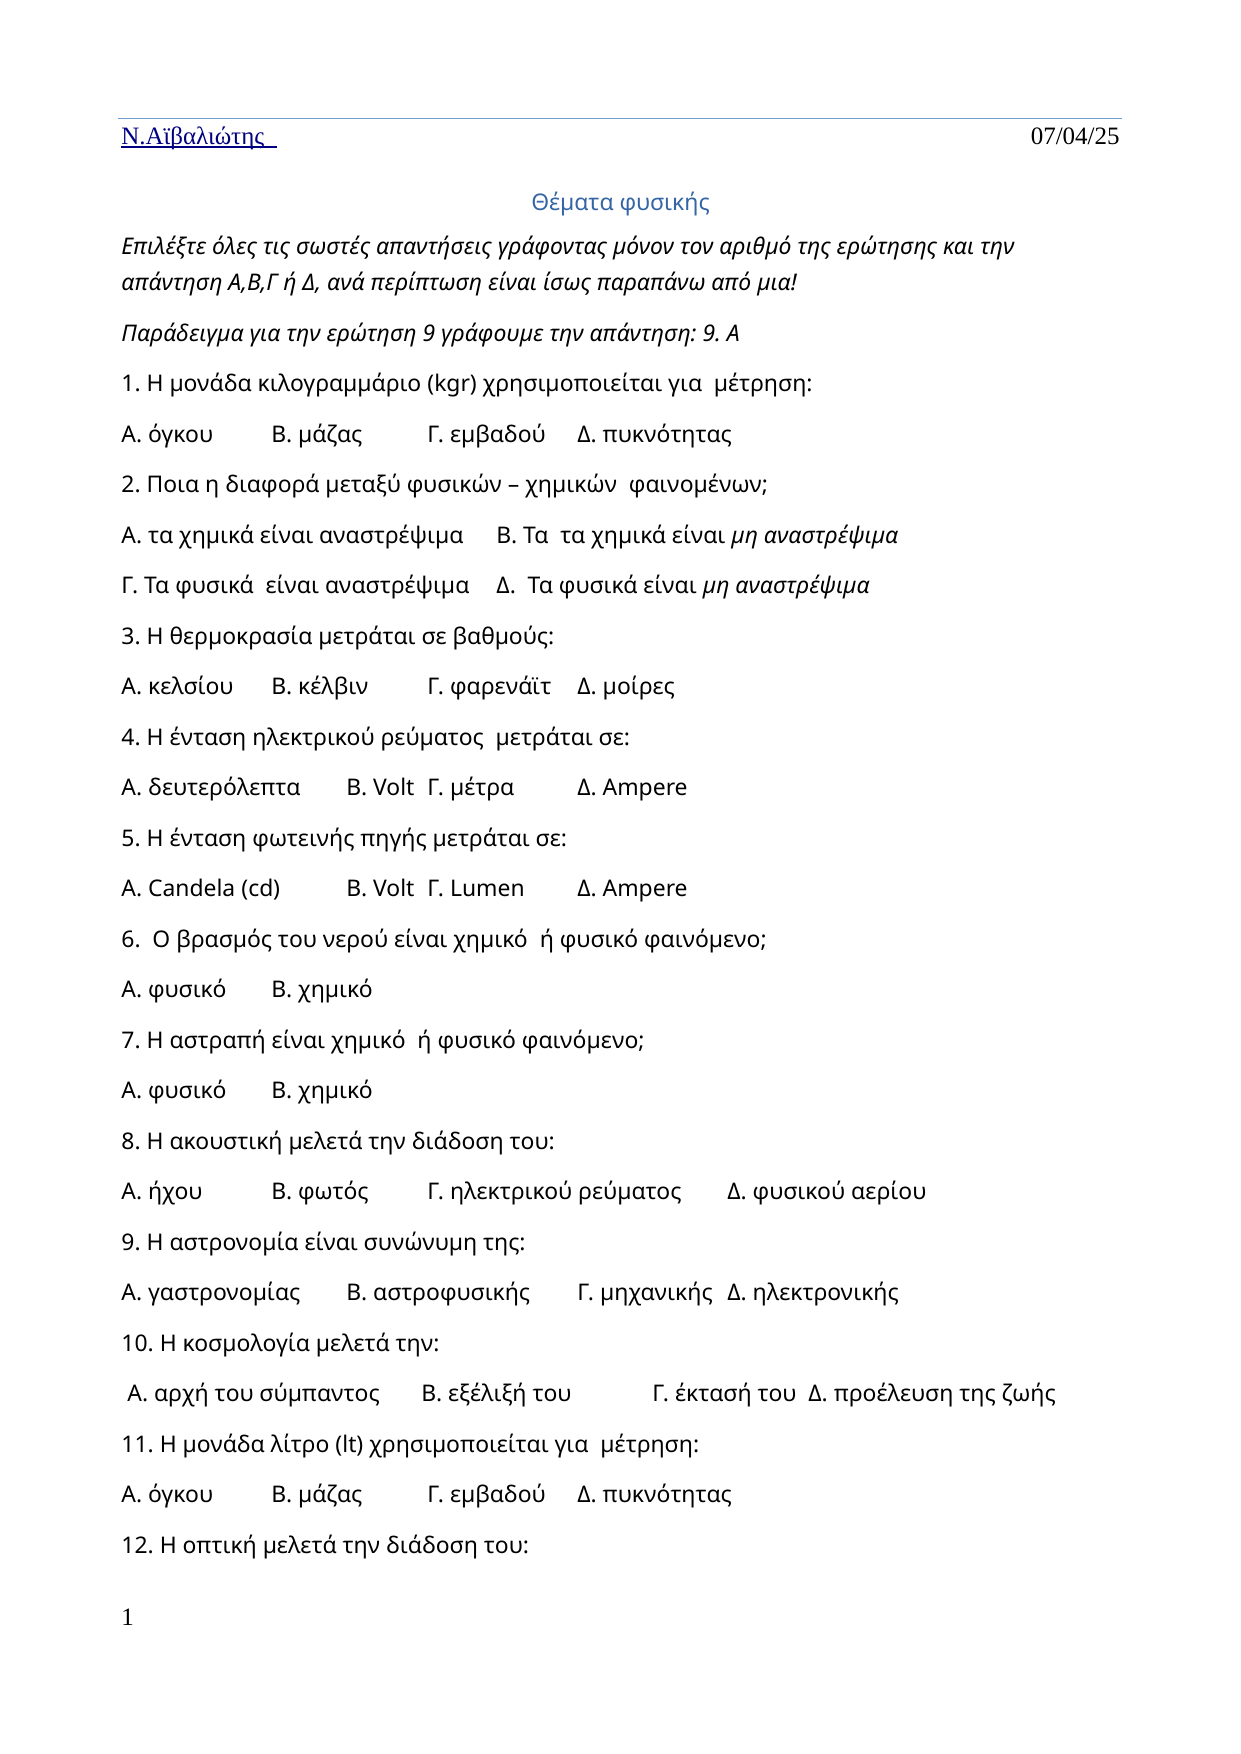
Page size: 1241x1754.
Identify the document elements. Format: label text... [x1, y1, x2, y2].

text Α. ήχου Β. φωτός Γ. ηλεκτρικού ρεύματος Δ. φυσικού αερίου [121, 1175, 1119, 1207]
text 10. Η κοσμολογία μελετά την: [121, 1327, 1119, 1358]
text Α. γαστρονομίας Β. αστροφυσικής Γ. μηχανικής Δ. ηλεκτρονικής [121, 1276, 1119, 1308]
text Α. τα χημικά είναι αναστρέψιμα Β. Τα τα χημικά είναι μη αναστρέψιμα [121, 518, 1119, 550]
text Γ. Τα φυσικά είναι αναστρέψιμα Δ. Τα φυσικά είναι μη αναστρέψιμα [121, 569, 1119, 600]
subtitle Θέματα φυσικής [121, 186, 1119, 217]
text 3. Η θερμοκρασία μετράται σε βαθμούς: [121, 619, 1119, 651]
text Α. φυσικό Β. χημικό [121, 973, 1119, 1004]
text 7. Η αστραπή είναι χημικό ή φυσικό φαινόμενο; [121, 1024, 1119, 1055]
text 1. Η μονάδα κιλογραμμάριο (kgr) χρησιμοποιείται για μέτρηση: [121, 367, 1119, 398]
text 6. Ο βρασμός του νερού είναι χημικό ή φυσικό φαινόμενο; [121, 923, 1119, 954]
text Α. δευτερόλεπτα Β. Volt Γ. μέτρα Δ. Ampere [121, 771, 1119, 802]
text Α. φυσικό Β. χημικό [121, 1074, 1119, 1106]
text Α. όγκου Β. μάζας Γ. εμβαδού Δ. πυκνότητας [121, 417, 1119, 449]
text 9. Η αστρονομία είναι συνώνυμη της: [121, 1226, 1119, 1257]
text 11. Η μονάδα λίτρο (lt) χρησιμοποιείται για μέτρηση: [121, 1428, 1119, 1459]
text Α. Candela (cd) Β. Volt Γ. Lumen Δ. Ampere [121, 872, 1119, 903]
text Παράδειγμα για την ερώτηση 9 γράφουμε την απάντηση: 9. Α [121, 316, 1119, 348]
text 4. Η ένταση ηλεκτρικού ρεύματος μετράται σε: [121, 721, 1119, 752]
text Επιλέξτε όλες τις σωστές απαντήσεις γράφοντας μόνον τον αριθμό της ερώτησης και την απάντηση Α,Β,Γ ή Δ, ανά περίπτωση είναι ίσως παραπάνω από μια! [121, 230, 1119, 297]
text 12. Η οπτική μελετά την διάδοση του: [121, 1529, 1119, 1560]
text 2. Ποια η διαφορά μεταξύ φυσικών – χημικών φαινομένων; [121, 468, 1119, 499]
text 5. Η ένταση φωτεινής πηγής μετράται σε: [121, 822, 1119, 853]
text 8. Η ακουστική μελετά την διάδοση του: [121, 1125, 1119, 1156]
text Α. κελσίου Β. κέλβιν Γ. φαρενάϊτ Δ. μοίρες [121, 670, 1119, 701]
text Α. όγκου Β. μάζας Γ. εμβαδού Δ. πυκνότητας [121, 1478, 1119, 1510]
text Α. αρχή του σύμπαντος Β. εξέλιξή του Γ. έκτασή του Δ. προέλευση της ζωής [121, 1377, 1119, 1409]
